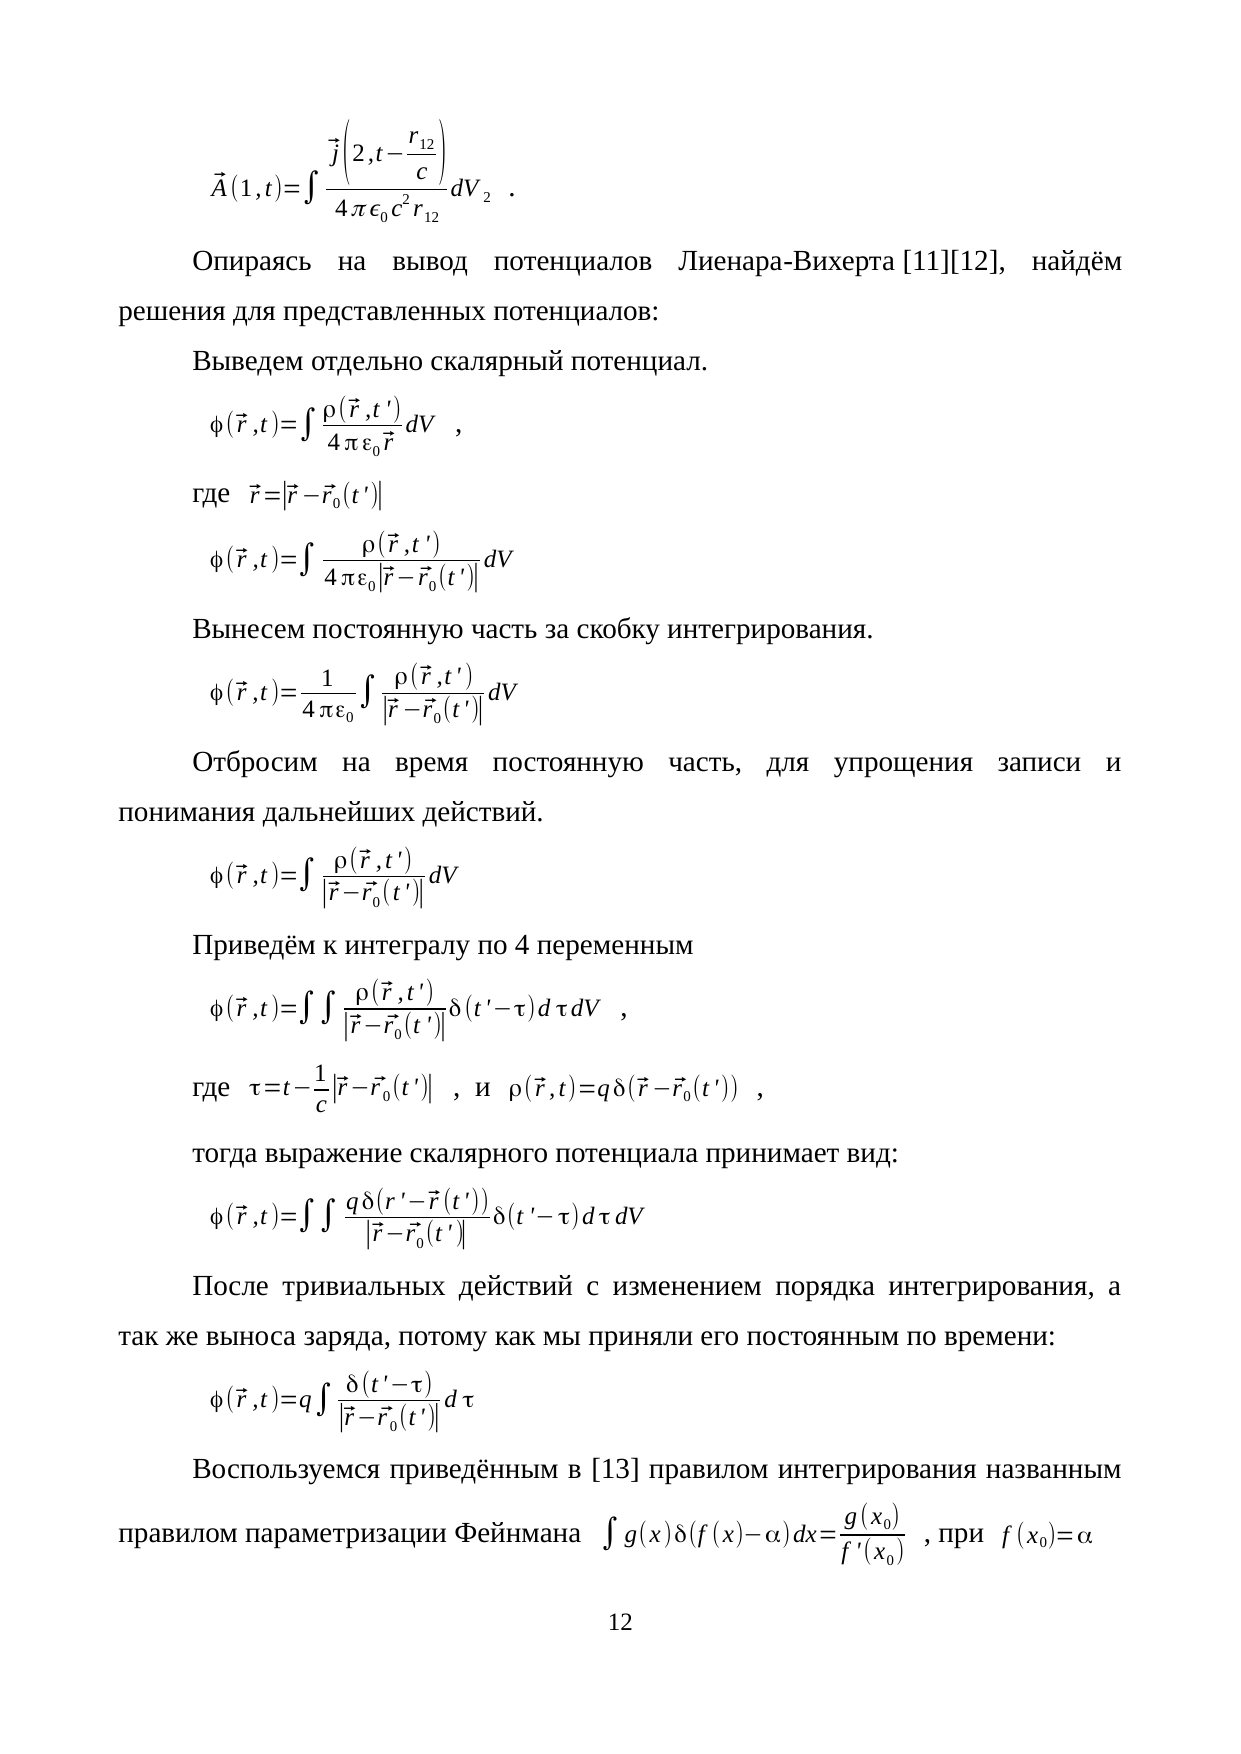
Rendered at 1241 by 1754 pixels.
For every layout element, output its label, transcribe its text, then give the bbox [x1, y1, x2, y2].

text . [118, 118, 1122, 226]
text Выведем отдельно скалярный потенциал. [118, 343, 1122, 377]
text где [118, 475, 1122, 512]
text Воспользуемся приведённым в [13] правилом интегрирования названным правилом параметризации Фейнмана, при [118, 1451, 1122, 1569]
text , [118, 394, 1122, 459]
text Вынесем постоянную часть за скобку интегрирования. [118, 611, 1122, 645]
text где, и, [118, 1059, 1122, 1118]
text Приведём к интегралу по 4 переменным [118, 927, 1122, 960]
text , [118, 977, 1122, 1043]
text Отбросим на время постоянную часть, для упрощения записи и понимания дальнейших действий. [118, 744, 1122, 828]
text После тривиальных действий с изменением порядка интегрирования, а так же выноса заряда, потому как мы приняли его постоянным по времени: [118, 1268, 1122, 1352]
text тогда выражение скалярного потенциала принимает вид: [118, 1135, 1122, 1169]
text Опираясь на вывод потенциалов Лиенара‑Вихерта [11][12], найдём решения для представленных потенциалов: [118, 243, 1122, 327]
